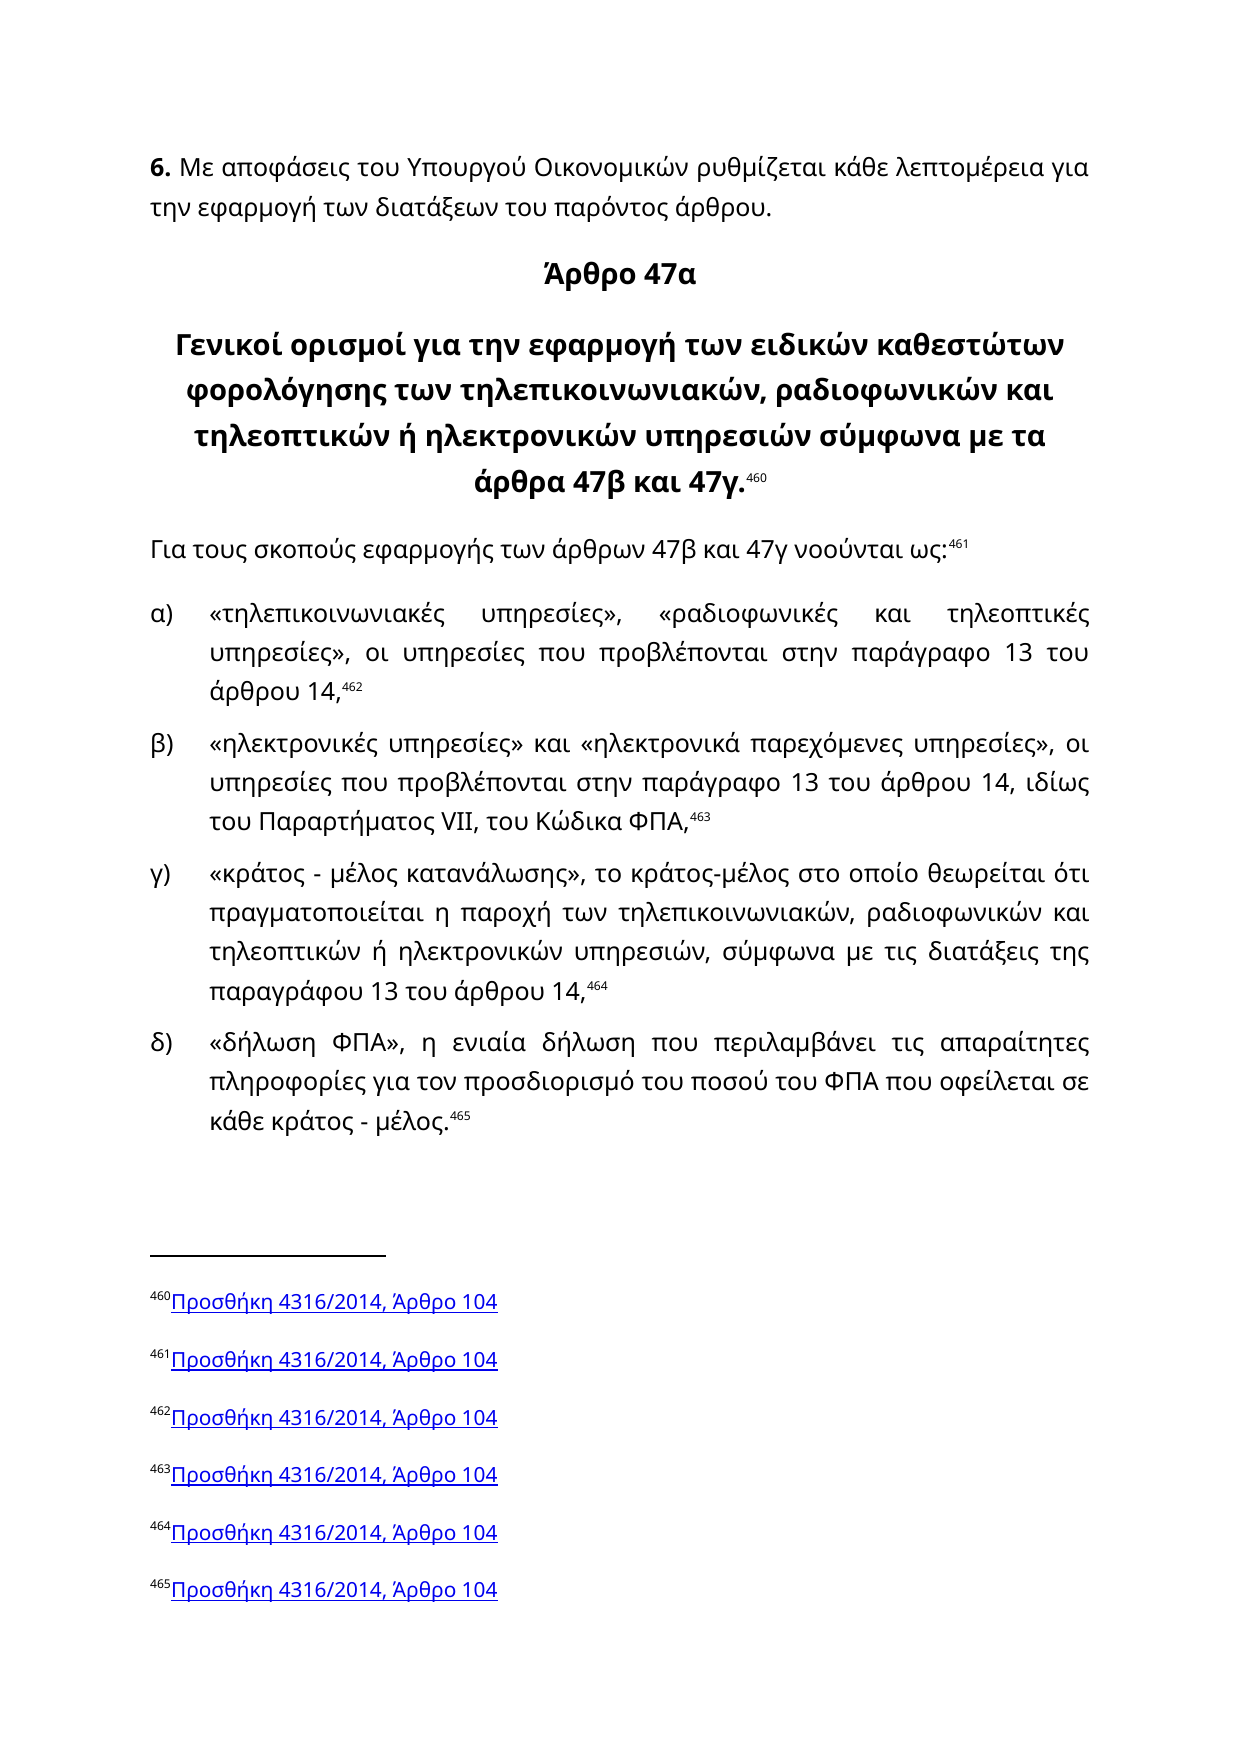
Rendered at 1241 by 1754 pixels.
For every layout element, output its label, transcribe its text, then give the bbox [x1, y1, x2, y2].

text Προσθήκη 4316/2014, Άρθρο 104 [150, 1518, 1090, 1546]
text Προσθήκη 4316/2014, Άρθρο 104 [150, 1576, 1090, 1604]
text Προσθήκη 4316/2014, Άρθρο 104 [150, 1403, 1090, 1431]
text Προσθήκη 4316/2014, Άρθρο 104 [150, 1287, 1090, 1316]
subtitle Γενικοί ορισμοί για την εφαρμογή των ειδικών καθεστώτων φορολόγησης των τηλεπικοινωνιακών, ραδιοφωνικών και τηλεοπτικών ή ηλεκτρονικών υπηρεσιών σύμφωνα με τα άρθρα 47β και 47γ. [150, 324, 1090, 501]
text Προσθήκη 4316/2014, Άρθρο 104 [150, 1460, 1090, 1489]
text Προσθήκη 4316/2014, Άρθρο 104 [150, 1345, 1090, 1373]
list β) «ηλεκτρονικές υπηρεσίες» και «ηλεκτρονικά παρεχόμενες υπηρεσίες», οι υπηρεσίες που προβλέπονται στην παράγραφο 13 του άρθρου 14, ιδίως του Παραρτήματος VII, του Κώδικα ΦΠΑ, [150, 726, 1090, 838]
list δ) «δήλωση ΦΠΑ», η ενιαία δήλωση που περιλαμβάνει τις απαραίτητες πληροφορίες για τον προσδιορισμό του ποσού του ΦΠΑ που οφείλεται σε κάθε κράτος - μέλος. [150, 1025, 1090, 1137]
text Για τους σκοπούς εφαρμογής των άρθρων 47β και 47γ νοούνται ως: [150, 531, 1090, 566]
list α) «τηλεπικοινωνιακές υπηρεσίες», «ραδιοφωνικές και τηλεοπτικές υπηρεσίες», οι υπηρεσίες που προβλέπονται στην παράγραφο 13 του άρθρου 14, [150, 596, 1090, 708]
subtitle Άρθρο 47α [150, 253, 1090, 293]
list γ) «κράτος - μέλος κατανάλωσης», το κράτος-μέλος στο οποίο θεωρείται ότι πραγματοποιείται η παροχή των τηλεπικοινωνιακών, ραδιοφωνικών και τηλεοπτικών ή ηλεκτρονικών υπηρεσιών, σύμφωνα με τις διατάξεις της παραγράφου 13 του άρθρου 14, [150, 856, 1090, 1007]
text 6. Με αποφάσεις του Υπουργού Οικονομικών ρυθμίζεται κάθε λεπτομέρεια για την εφαρμογή των διατάξεων του παρόντος άρθρου. [150, 150, 1090, 223]
